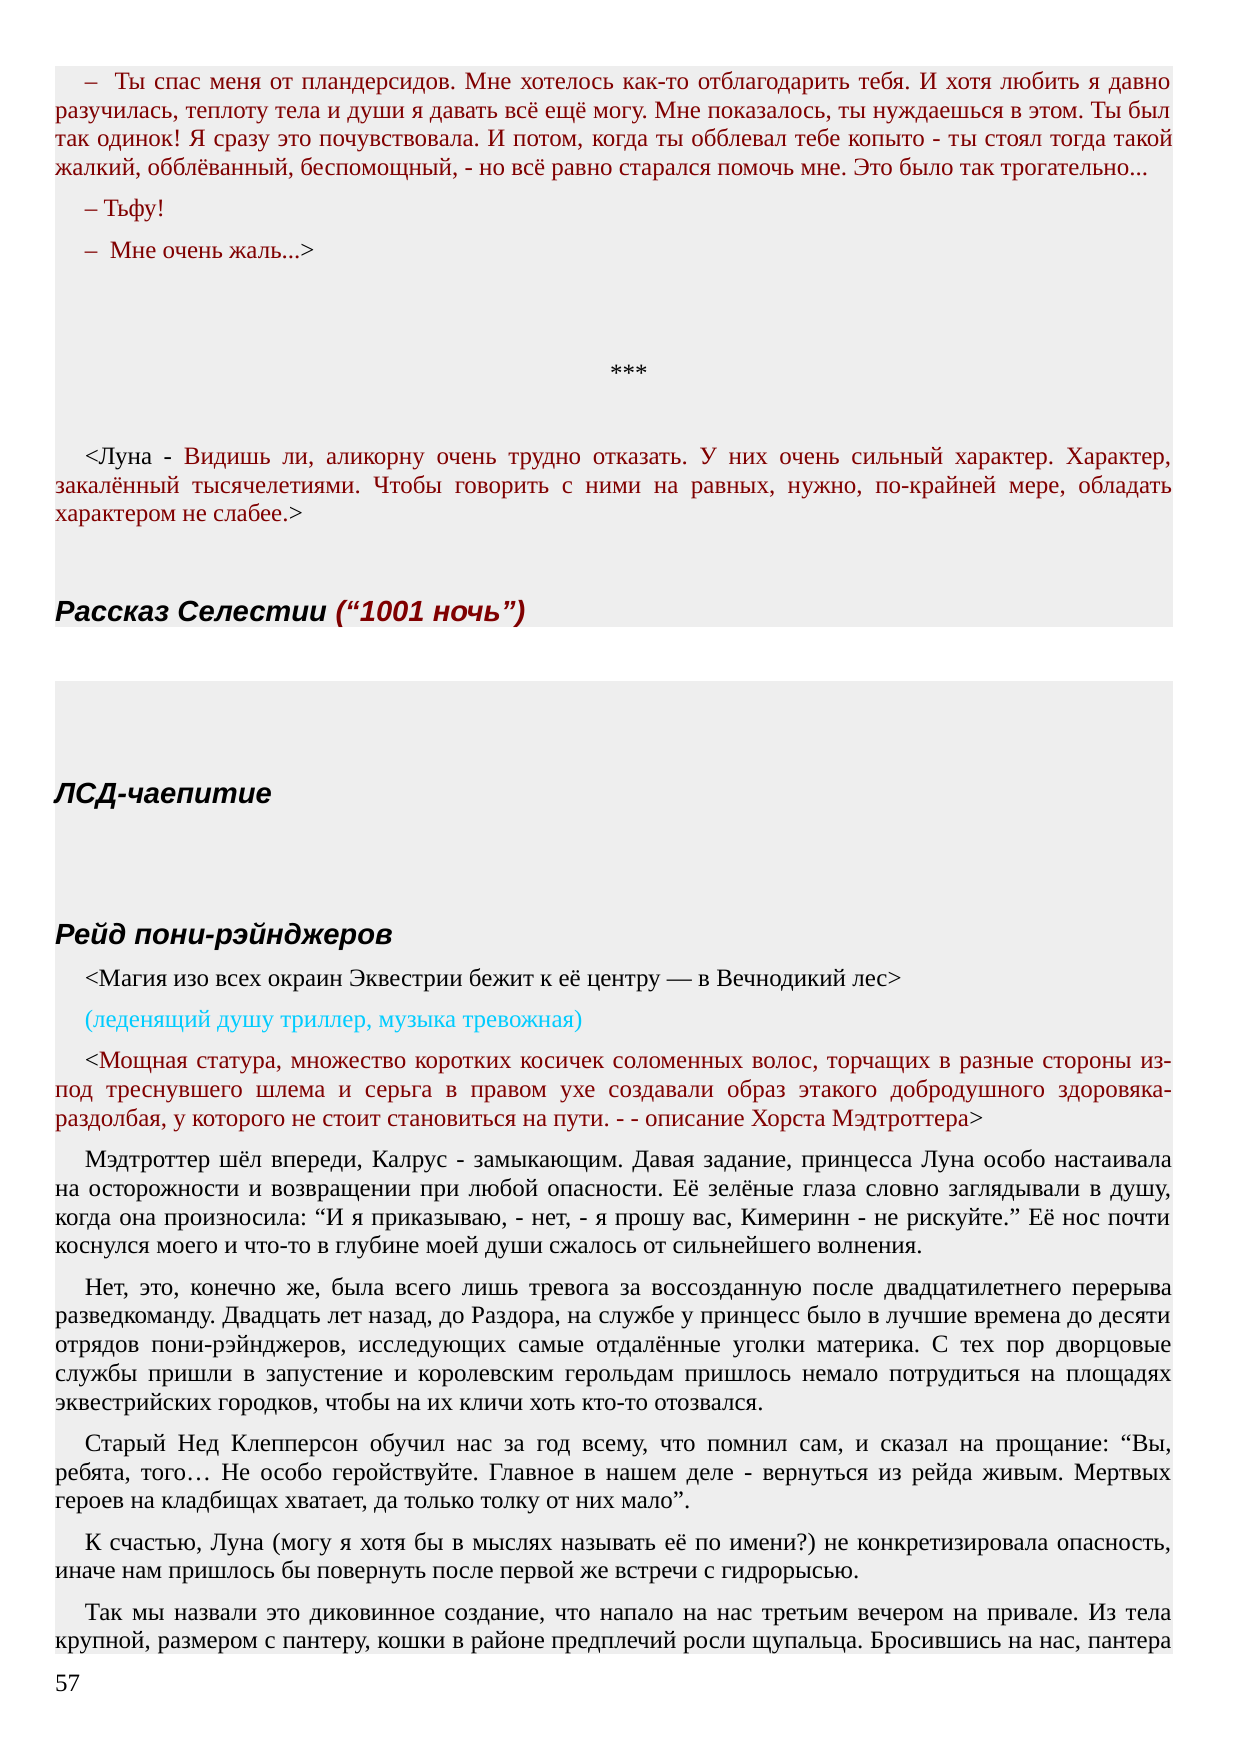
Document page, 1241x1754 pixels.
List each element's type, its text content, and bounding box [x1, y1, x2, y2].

text *** [55, 358, 1173, 387]
subtitle Рассказ Селестии (“1001 ночь”) [55, 593, 1173, 627]
subtitle ЛСД-чаепитие [55, 776, 1173, 809]
text Мэдтроттер шёл впереди, Калрус - замыкающим. Давая задание, принцесса Луна особо настаивала на осторожности и возвращении при любой опасности. Её зелёные глаза словно заглядывали в душу, когда она произносила: “И я приказываю, - нет, - я прошу вас, Кимеринн - не рискуйте.” Её нос почти коснулся моего и что-то в глубине моей души сжалось от сильнейшего волнения. [55, 1144, 1173, 1259]
text – Ты спас меня от пландерсидов. Мне хотелось как-то отблагодарить тебя. И хотя любить я давно разучилась, теплоту тела и души я давать всё ещё могу. Мне показалось, ты нуждаешься в этом. Ты был так одинок! Я сразу это почувствовала. И потом, когда ты обблевал тебе копыто - ты стоял тогда такой жалкий, обблёванный, беспомощный, - но всё равно старался помочь мне. Это было так трогательно... [55, 66, 1173, 181]
subtitle Рейд пони-рэйнджеров [55, 917, 1173, 950]
text <Магия изо всех окраин Эквестрии бежит к её центру — в Вечнодикий лес> [55, 963, 1173, 992]
text Так мы назвали это диковинное создание, что напало на нас третьим вечером на привале. Из тела крупной, размером с пантеру, кошки в районе предплечий росли щупальца. Бросившись на нас, пантера [55, 1597, 1173, 1654]
text К счастью, Луна (могу я хотя бы в мыслях называть её по имени?) не конкретизировала опасность, иначе нам пришлось бы повернуть после первой же встречи с гидрорысью. [55, 1527, 1173, 1584]
text <Мощная статура, множество коротких косичек соломенных волос, торчащих в разные стороны из-под треснувшего шлема и серьга в правом ухе создавали образ этакого добродушного здоровяка-раздолбая, у которого не стоит становиться на пути. - - описание Хорста Мэдтроттера> [55, 1045, 1173, 1132]
text <Луна - Видишь ли, аликорну очень трудно отказать. У них очень сильный характер. Характер, закалённый тысячелетиями. Чтобы говорить с ними на равных, нужно, по-крайней мере, обладать характером не слабее.> [55, 441, 1173, 527]
text Нет, это, конечно же, была всего лишь тревога за воссозданную после двадцатилетнего перерыва разведкоманду. Двадцать лет назад, до Раздора, на службе у принцесс было в лучшие времена до десяти отрядов пони-рэйнджеров, исследующих самые отдалённые уголки материка. С тех пор дворцовые службы пришли в запустение и королевским герольдам пришлось немало потрудиться на площадях эквестрийских городков, чтобы на их кличи хоть кто-то отозвался. [55, 1272, 1173, 1415]
text (леденящий душу триллер, музыка тревожная) [55, 1004, 1173, 1033]
text – Тьфу! [55, 193, 1173, 222]
text – Мне очень жаль...> [55, 235, 1173, 263]
text Старый Нед Клепперсон обучил нас за год всему, что помнил сам, и сказал на прощание: “Вы, ребята, того… Не особо геройствуйте. Главное в нашем деле - вернуться из рейда живым. Мертвых героев на кладбищах хватает, да только толку от них мало”. [55, 1428, 1173, 1514]
